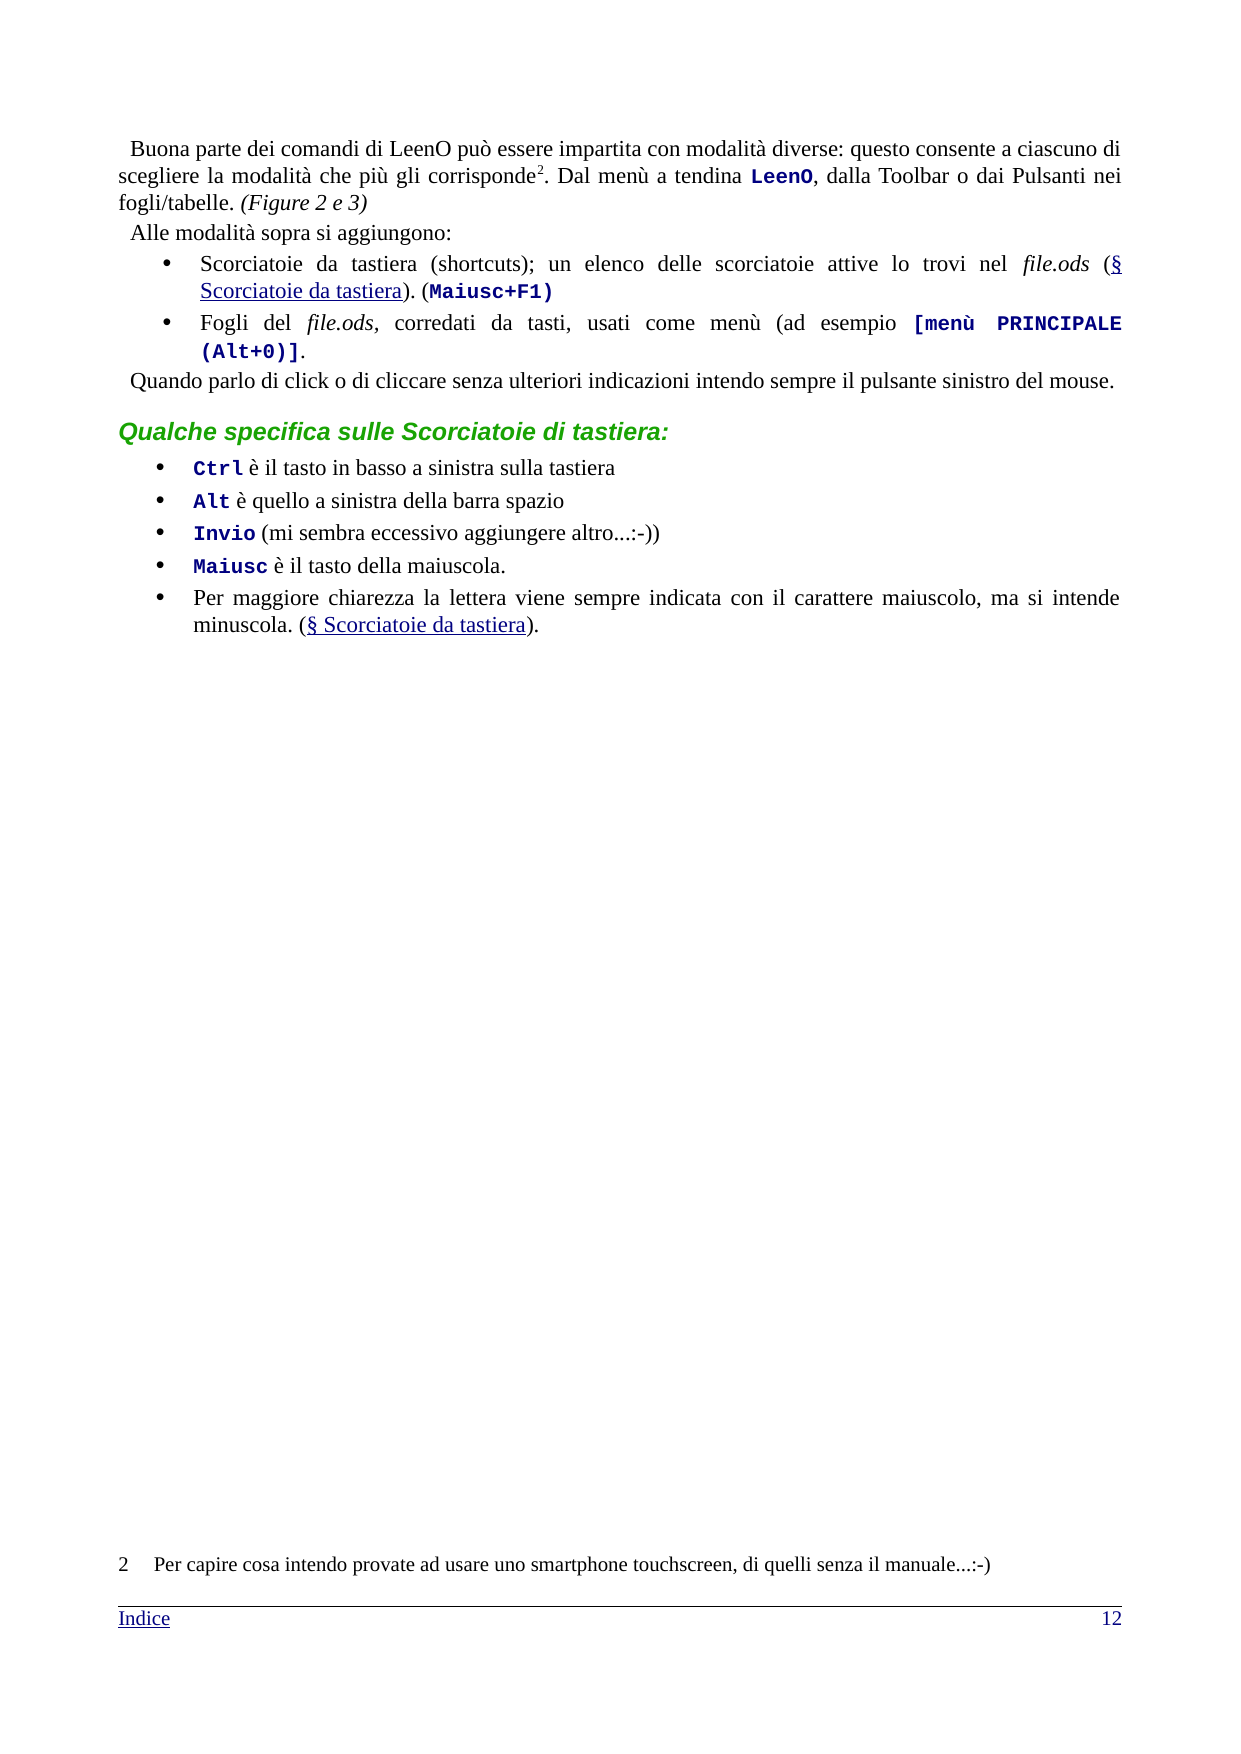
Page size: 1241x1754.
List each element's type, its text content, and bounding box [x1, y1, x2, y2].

list Invio (mi sembra eccessivo aggiungere altro...:-)) [156, 517, 1122, 547]
subtitle Qualche specifica sulle Scorciatoie di tastiera: [118, 417, 1122, 446]
list Per maggiore chiarezza la lettera viene sempre indicata con il carattere maiuscolo, ma si intende minuscola. (§ Scorciatoie da tastiera). [156, 582, 1122, 637]
list Scorciatoie da tastiera (shortcuts); un elenco delle scorciatoie attive lo trovi nel file.ods (§ Scorciatoie da tastiera). (Maiusc+F1) [162, 248, 1122, 304]
text Quando parlo di click o di cliccare senza ulteriori indicazioni intendo sempre il pulsante sinistro del mouse. [118, 367, 1122, 394]
list Ctrl è il tasto in basso a sinistra sulla tastiera [156, 452, 1122, 482]
text Buona parte dei comandi di LeenO può essere impartita con modalità diverse: questo consente a ciascuno di scegliere la modalità che più gli corrisponde. Dal menù a tendina LeenO, dalla Toolbar o dai Pulsanti nei fogli/tabelle. (Figure 2 e 3) [118, 135, 1122, 216]
list Fogli del file.ods, corredati da tasti, usati come menù (ad esempio [menù PRINCIPALE (Alt+0)]. [162, 307, 1122, 364]
list Alt è quello a sinistra della barra spazio [156, 484, 1122, 514]
text Per capire cosa intendo provate ad usare uno smartphone touchscreen, di quelli senza il manuale...:-) [118, 1552, 1122, 1576]
text Alle modalità sopra si aggiungono: [118, 219, 1122, 245]
list Maiusc è il tasto della maiuscola. [156, 550, 1122, 579]
